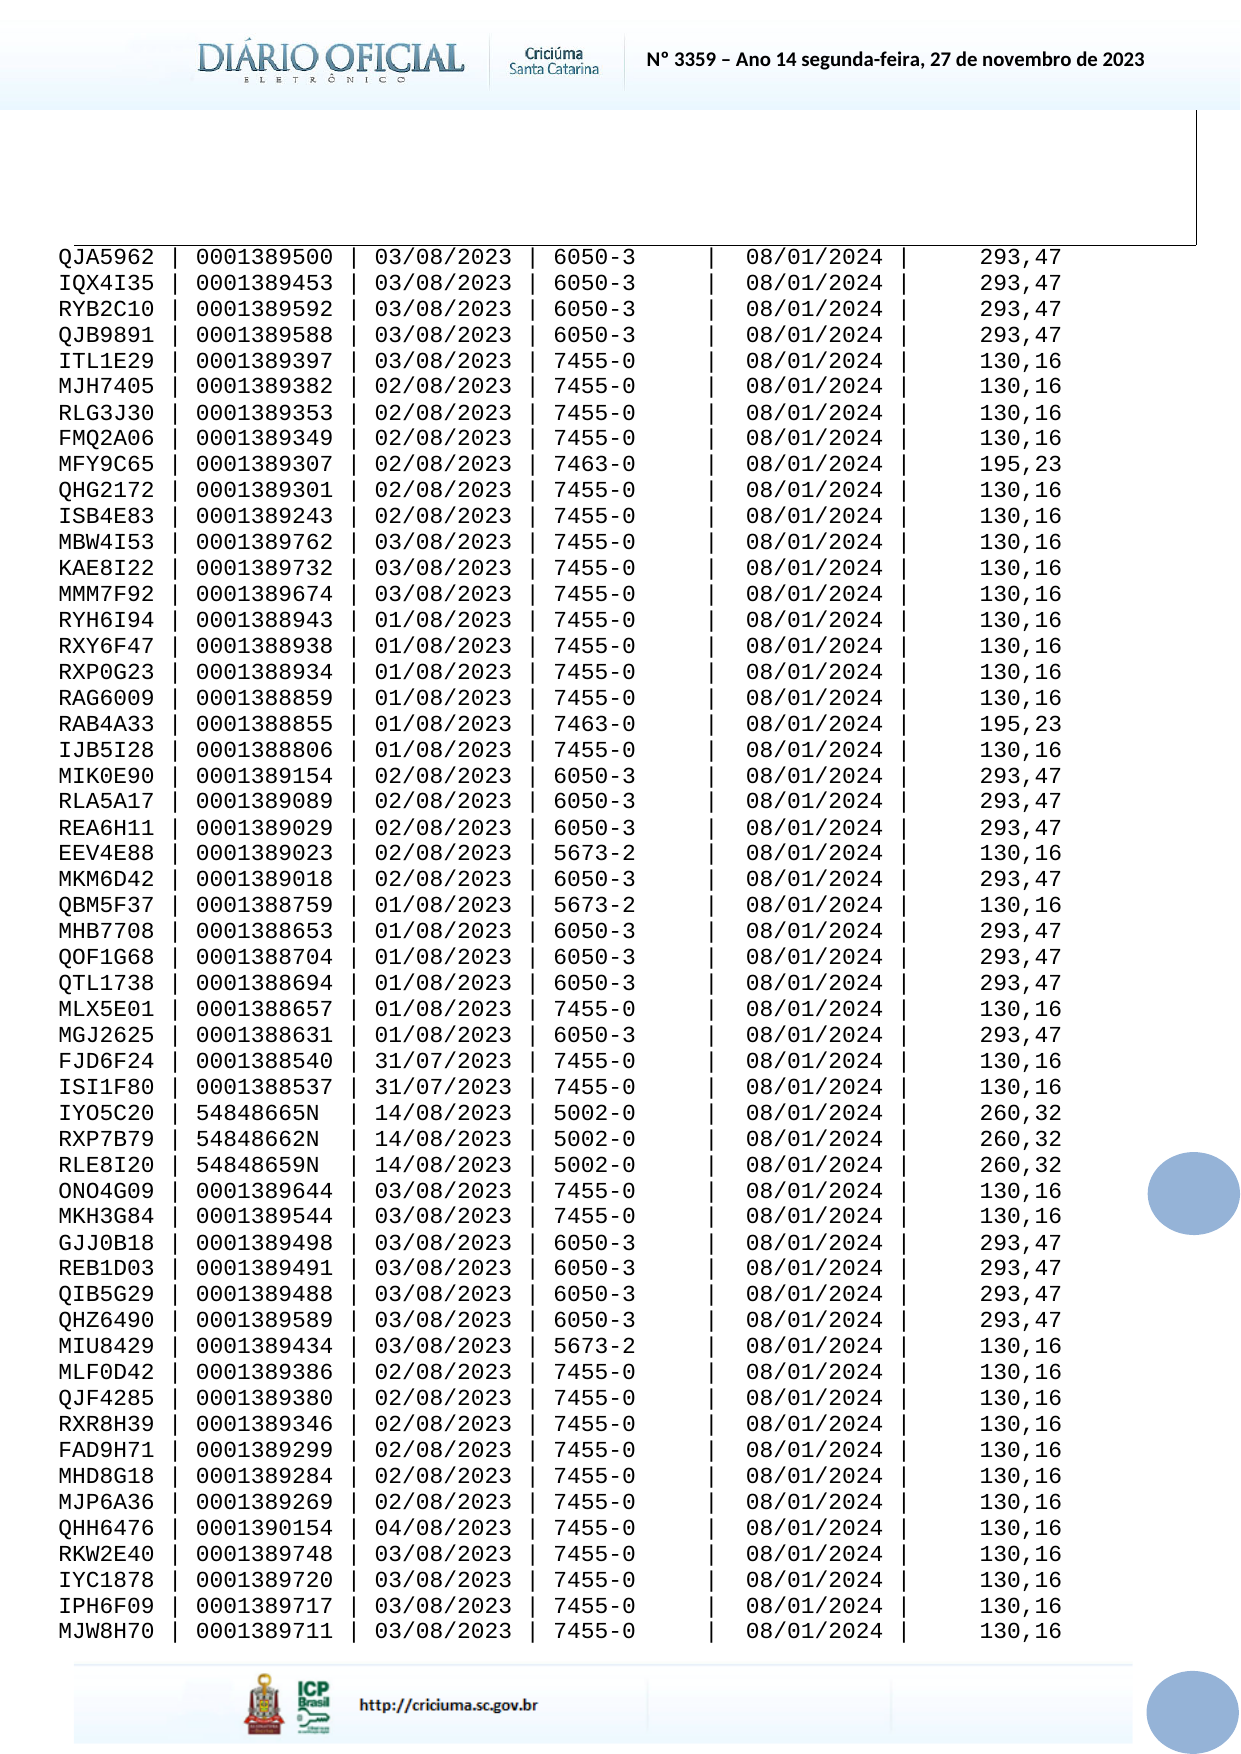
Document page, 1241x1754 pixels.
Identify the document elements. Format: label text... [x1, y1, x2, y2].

text REB1D03 | 0001389491 | 03/08/2023 | 6050-3 | 08/01/2024 | 293,47 [44, 1257, 1196, 1283]
text FAD9H71 | 0001389299 | 02/08/2023 | 7455-0 | 08/01/2024 | 130,16 [44, 1438, 1196, 1464]
text RYH6I94 | 0001388943 | 01/08/2023 | 7455-0 | 08/01/2024 | 130,16 [44, 608, 1196, 634]
text MMM7F92 | 0001389674 | 03/08/2023 | 7455-0 | 08/01/2024 | 130,16 [44, 582, 1196, 608]
text IYO5C20 | 54848665N | 14/08/2023 | 5002-0 | 08/01/2024 | 260,32 [44, 1101, 1196, 1127]
text QBM5F37 | 0001388759 | 01/08/2023 | 5673-2 | 08/01/2024 | 130,16 [44, 894, 1196, 919]
text ONO4G09 | 0001389644 | 03/08/2023 | 7455-0 | 08/01/2024 | 130,16 [44, 1179, 1150, 1205]
text RKW2E40 | 0001389748 | 03/08/2023 | 7455-0 | 08/01/2024 | 130,16 [44, 1542, 1196, 1568]
text IYC1878 | 0001389720 | 03/08/2023 | 7455-0 | 08/01/2024 | 130,16 [44, 1568, 1196, 1594]
text MLF0D42 | 0001389386 | 02/08/2023 | 7455-0 | 08/01/2024 | 130,16 [44, 1361, 1196, 1386]
text KAE8I22 | 0001389732 | 03/08/2023 | 7455-0 | 08/01/2024 | 130,16 [44, 556, 1196, 582]
text QJA5962 | 0001389500 | 03/08/2023 | 6050-3 | 08/01/2024 | 293,47 [44, 245, 1196, 271]
text ISB4E83 | 0001389243 | 02/08/2023 | 7455-0 | 08/01/2024 | 130,16 [44, 504, 1196, 531]
text MLX5E01 | 0001388657 | 01/08/2023 | 7455-0 | 08/01/2024 | 130,16 [44, 997, 1196, 1023]
text MJW8H70 | 0001389711 | 03/08/2023 | 7455-0 | 08/01/2024 | 130,16 [44, 1620, 1196, 1646]
text RXY6F47 | 0001388938 | 01/08/2023 | 7455-0 | 08/01/2024 | 130,16 [44, 634, 1196, 660]
text MIU8429 | 0001389434 | 03/08/2023 | 5673-2 | 08/01/2024 | 130,16 [44, 1334, 1196, 1361]
text MKH3G84 | 0001389544 | 03/08/2023 | 7455-0 | 08/01/2024 | 130,16 [44, 1205, 1171, 1231]
text QIB5G29 | 0001389488 | 03/08/2023 | 6050-3 | 08/01/2024 | 293,47 [44, 1283, 1196, 1309]
text IQX4I35 | 0001389453 | 03/08/2023 | 6050-3 | 08/01/2024 | 293,47 [44, 271, 1196, 297]
text RAB4A33 | 0001388855 | 01/08/2023 | 7463-0 | 08/01/2024 | 195,23 [44, 712, 1196, 738]
text IJB5I28 | 0001388806 | 01/08/2023 | 7455-0 | 08/01/2024 | 130,16 [44, 738, 1196, 764]
text MJH7405 | 0001389382 | 02/08/2023 | 7455-0 | 08/01/2024 | 130,16 [44, 375, 1196, 401]
text MKM6D42 | 0001389018 | 02/08/2023 | 6050-3 | 08/01/2024 | 293,47 [44, 868, 1196, 894]
text MIK0E90 | 0001389154 | 02/08/2023 | 6050-3 | 08/01/2024 | 293,47 [44, 764, 1196, 790]
text RXP0G23 | 0001388934 | 01/08/2023 | 7455-0 | 08/01/2024 | 130,16 [44, 660, 1196, 686]
text MGJ2625 | 0001388631 | 01/08/2023 | 6050-3 | 08/01/2024 | 293,47 [44, 1023, 1196, 1049]
text ISI1F80 | 0001388537 | 31/07/2023 | 7455-0 | 08/01/2024 | 130,16 [44, 1075, 1196, 1101]
text MHB7708 | 0001388653 | 01/08/2023 | 6050-3 | 08/01/2024 | 293,47 [44, 919, 1196, 946]
text MHD8G18 | 0001389284 | 02/08/2023 | 7455-0 | 08/01/2024 | 130,16 [44, 1464, 1196, 1490]
text RLG3J30 | 0001389353 | 02/08/2023 | 7455-0 | 08/01/2024 | 130,16 [44, 401, 1196, 427]
text QJF4285 | 0001389380 | 02/08/2023 | 7455-0 | 08/01/2024 | 130,16 [44, 1386, 1196, 1412]
text REA6H11 | 0001389029 | 02/08/2023 | 6050-3 | 08/01/2024 | 293,47 [44, 816, 1196, 842]
text MJP6A36 | 0001389269 | 02/08/2023 | 7455-0 | 08/01/2024 | 130,16 [44, 1490, 1196, 1516]
text EEV4E88 | 0001389023 | 02/08/2023 | 5673-2 | 08/01/2024 | 130,16 [44, 842, 1196, 868]
text QOF1G68 | 0001388704 | 01/08/2023 | 6050-3 | 08/01/2024 | 293,47 [44, 946, 1196, 971]
text RYB2C10 | 0001389592 | 03/08/2023 | 6050-3 | 08/01/2024 | 293,47 [44, 297, 1196, 323]
text IPH6F09 | 0001389717 | 03/08/2023 | 7455-0 | 08/01/2024 | 130,16 [44, 1594, 1196, 1620]
text FJD6F24 | 0001388540 | 31/07/2023 | 7455-0 | 08/01/2024 | 130,16 [44, 1049, 1196, 1075]
text QJB9891 | 0001389588 | 03/08/2023 | 6050-3 | 08/01/2024 | 293,47 [44, 323, 1196, 349]
text ITL1E29 | 0001389397 | 03/08/2023 | 7455-0 | 08/01/2024 | 130,16 [44, 349, 1196, 375]
text RLA5A17 | 0001389089 | 02/08/2023 | 6050-3 | 08/01/2024 | 293,47 [44, 790, 1196, 816]
text QHZ6490 | 0001389589 | 03/08/2023 | 6050-3 | 08/01/2024 | 293,47 [44, 1309, 1196, 1334]
text RXR8H39 | 0001389346 | 02/08/2023 | 7455-0 | 08/01/2024 | 130,16 [44, 1412, 1196, 1438]
text MBW4I53 | 0001389762 | 03/08/2023 | 7455-0 | 08/01/2024 | 130,16 [44, 531, 1196, 556]
text QTL1738 | 0001388694 | 01/08/2023 | 6050-3 | 08/01/2024 | 293,47 [44, 971, 1196, 997]
text GJJ0B18 | 0001389498 | 03/08/2023 | 6050-3 | 08/01/2024 | 293,47 [44, 1231, 1196, 1257]
text QHH6476 | 0001390154 | 04/08/2023 | 7455-0 | 08/01/2024 | 130,16 [44, 1516, 1196, 1542]
text RAG6009 | 0001388859 | 01/08/2023 | 7455-0 | 08/01/2024 | 130,16 [44, 686, 1196, 712]
text MFY9C65 | 0001389307 | 02/08/2023 | 7463-0 | 08/01/2024 | 195,23 [44, 453, 1196, 479]
text FMQ2A06 | 0001389349 | 02/08/2023 | 7455-0 | 08/01/2024 | 130,16 [44, 427, 1196, 453]
text RXP7B79 | 54848662N | 14/08/2023 | 5002-0 | 08/01/2024 | 260,32 [44, 1127, 1196, 1153]
text RLE8I20 | 54848659N | 14/08/2023 | 5002-0 | 08/01/2024 | 260,32 [44, 1153, 1180, 1179]
text QHG2172 | 0001389301 | 02/08/2023 | 7455-0 | 08/01/2024 | 130,16 [44, 479, 1196, 504]
